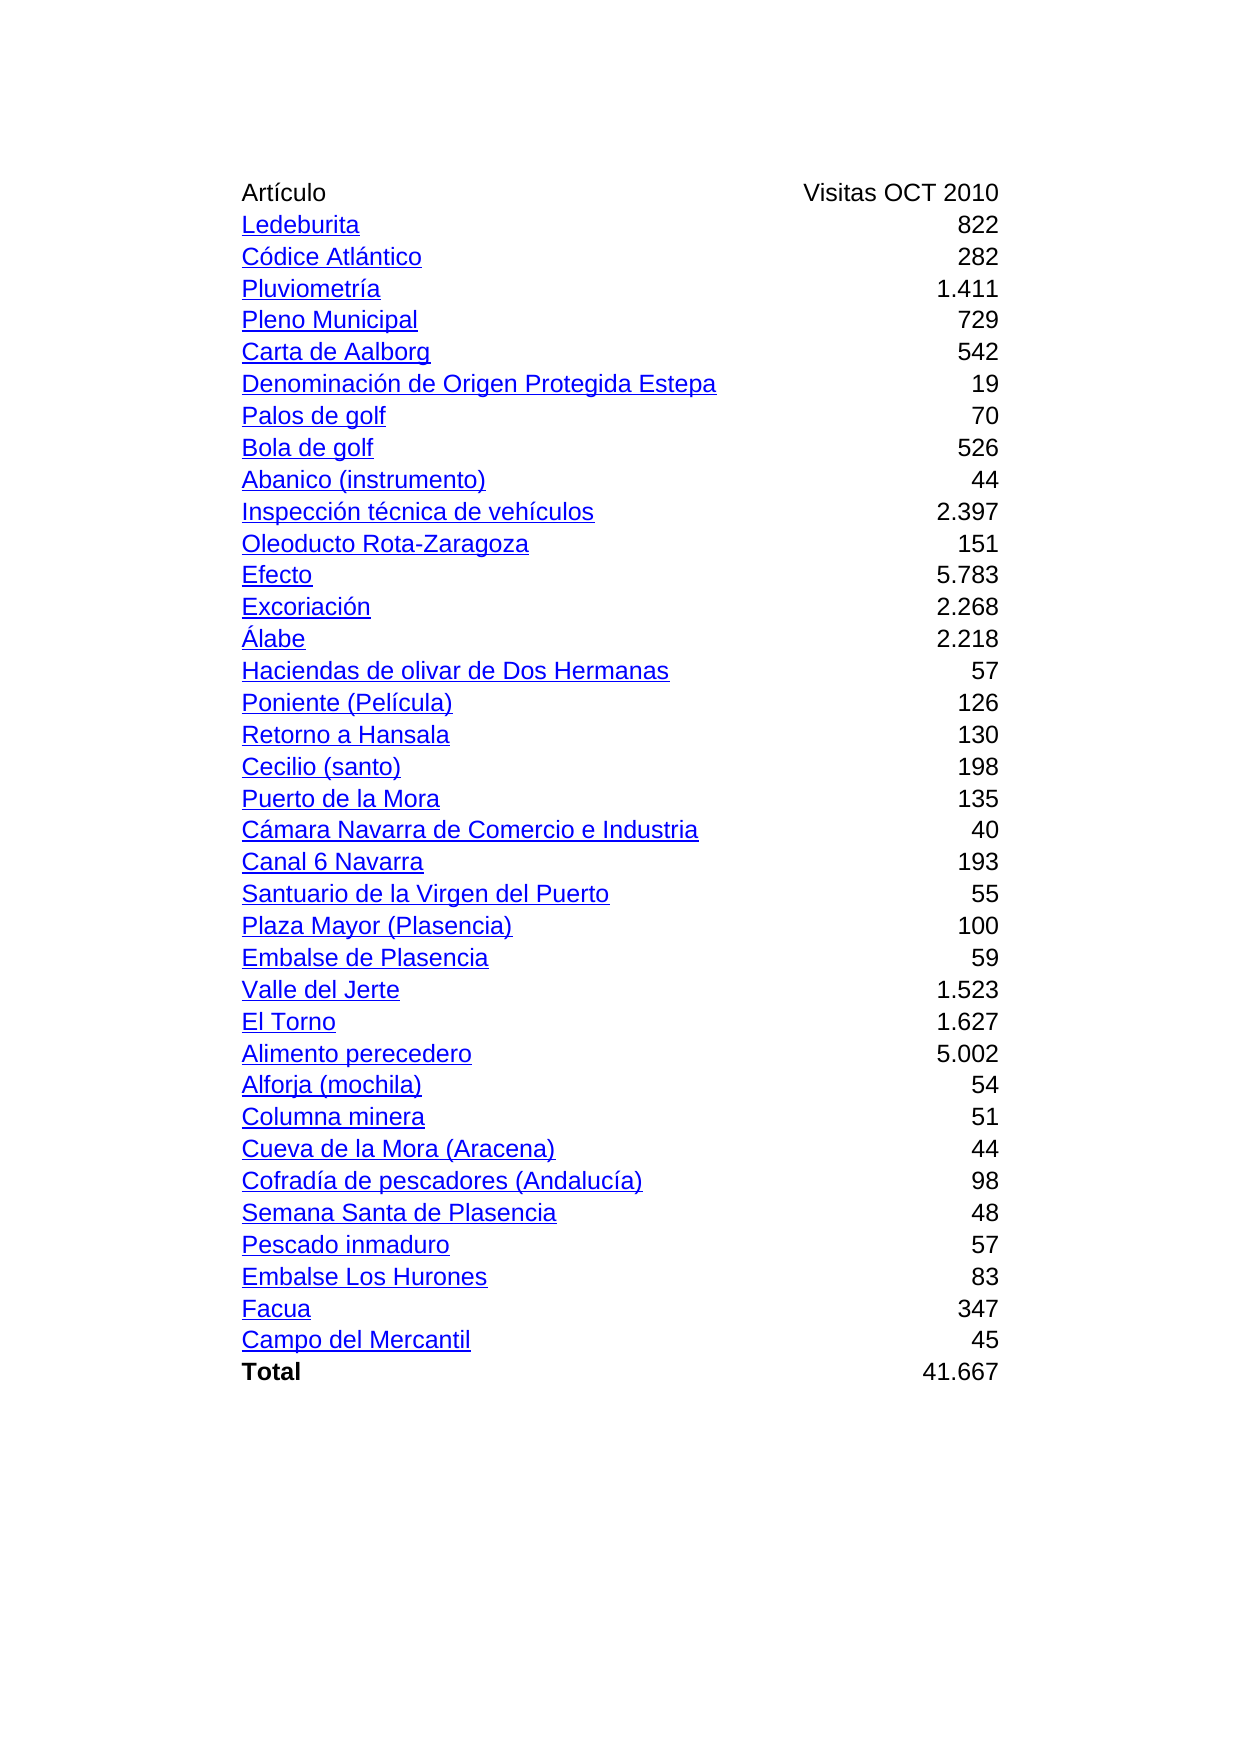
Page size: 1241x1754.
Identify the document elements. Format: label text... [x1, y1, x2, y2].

table_cell 57 [797, 655, 1000, 686]
table_cell 19 [797, 368, 1000, 399]
table_cell 822 [797, 208, 1000, 240]
table_cell Embalse Los Hurones [240, 1260, 797, 1292]
table_cell 130 [797, 718, 1000, 750]
table_cell 135 [797, 782, 1000, 814]
table_cell Álabe [240, 623, 797, 654]
table_cell Carta de Aalborg [240, 336, 797, 368]
table_cell Embalse de Plasencia [240, 941, 797, 973]
table_cell 282 [797, 240, 1000, 272]
table_cell 729 [797, 304, 1000, 336]
table_cell Pescado inmaduro [240, 1228, 797, 1260]
table_cell 44 [797, 1133, 1000, 1164]
table_cell El Torno [240, 1005, 797, 1037]
table_cell 57 [797, 1228, 1000, 1260]
table_cell 2.218 [797, 623, 1000, 654]
table_cell 193 [797, 846, 1000, 878]
table_cell 2.397 [797, 495, 1000, 527]
table_cell Columna minera [240, 1101, 797, 1133]
table_cell 1.627 [797, 1005, 1000, 1037]
table_cell Denominación de Origen Protegida Estepa [240, 368, 797, 399]
table_cell 1.411 [797, 272, 1000, 304]
table_cell 45 [797, 1324, 1000, 1356]
table_header Artículo [240, 176, 797, 208]
table_cell Palos de golf [240, 400, 797, 431]
table_cell Poniente (Película) [240, 686, 797, 718]
table_cell 70 [797, 400, 1000, 431]
table_cell Excoriación [240, 591, 797, 623]
table_cell Plaza Mayor (Plasencia) [240, 910, 797, 941]
table_cell 347 [797, 1292, 1000, 1324]
table_cell Campo del Mercantil [240, 1324, 797, 1356]
table_cell Inspección técnica de vehículos [240, 495, 797, 527]
table_cell Códice Atlántico [240, 240, 797, 272]
table_cell 51 [797, 1101, 1000, 1133]
table_cell Abanico (instrumento) [240, 463, 797, 495]
table_cell Pluviometría [240, 272, 797, 304]
table_cell Alforja (mochila) [240, 1069, 797, 1101]
table_cell Retorno a Hansala [240, 718, 797, 750]
table_cell 5.783 [797, 559, 1000, 591]
table_cell Santuario de la Virgen del Puerto [240, 878, 797, 909]
table_cell 54 [797, 1069, 1000, 1101]
table_cell 198 [797, 750, 1000, 782]
table_cell 151 [797, 527, 1000, 559]
table_cell 83 [797, 1260, 1000, 1292]
table_cell 98 [797, 1165, 1000, 1196]
table_cell Efecto [240, 559, 797, 591]
table_cell 59 [797, 941, 1000, 973]
table_cell 44 [797, 463, 1000, 495]
table_cell 2.268 [797, 591, 1000, 623]
table_cell Semana Santa de Plasencia [240, 1196, 797, 1228]
table_cell Cecilio (santo) [240, 750, 797, 782]
table_cell Bola de golf [240, 431, 797, 463]
table_cell 100 [797, 910, 1000, 941]
table_cell 1.523 [797, 973, 1000, 1005]
table_cell 5.002 [797, 1037, 1000, 1069]
table_cell Haciendas de olivar de Dos Hermanas [240, 655, 797, 686]
table_cell Alimento perecedero [240, 1037, 797, 1069]
table_cell 40 [797, 814, 1000, 846]
table_cell Facua [240, 1292, 797, 1324]
table_cell 48 [797, 1196, 1000, 1228]
table_cell 126 [797, 686, 1000, 718]
table_cell Canal 6 Navarra [240, 846, 797, 878]
table_cell Oleoducto Rota-Zaragoza [240, 527, 797, 559]
table_cell 55 [797, 878, 1000, 909]
table_cell Valle del Jerte [240, 973, 797, 1005]
table_cell Pleno Municipal [240, 304, 797, 336]
table_cell Total [240, 1356, 797, 1388]
table_cell 41.667 [797, 1356, 1000, 1388]
table_cell Ledeburita [240, 208, 797, 240]
table_cell Cámara Navarra de Comercio e Industria [240, 814, 797, 846]
table_cell 526 [797, 431, 1000, 463]
table_cell Cueva de la Mora (Aracena) [240, 1133, 797, 1164]
table_header Visitas OCT 2010 [797, 176, 1000, 208]
table_cell 542 [797, 336, 1000, 368]
table_cell Cofradía de pescadores (Andalucía) [240, 1165, 797, 1196]
table_cell Puerto de la Mora [240, 782, 797, 814]
